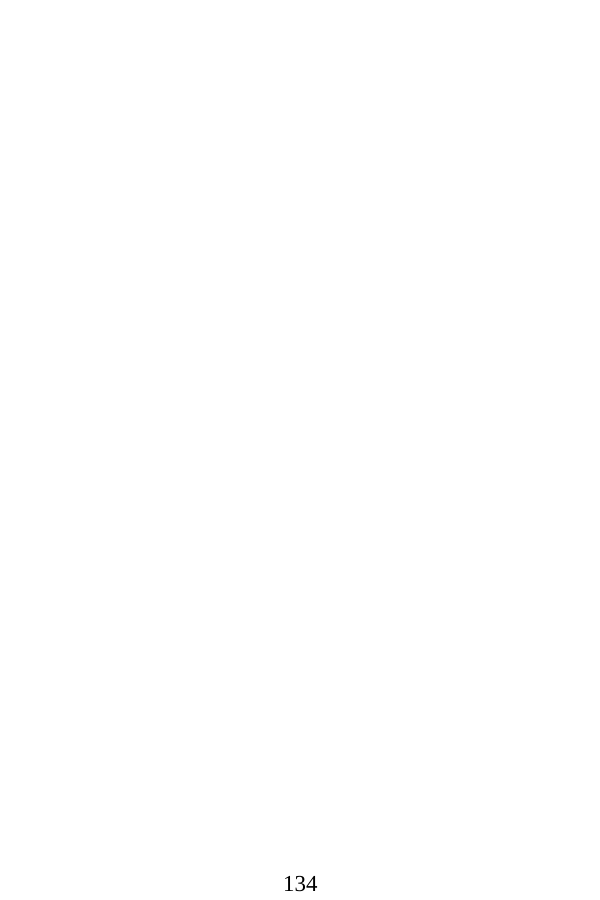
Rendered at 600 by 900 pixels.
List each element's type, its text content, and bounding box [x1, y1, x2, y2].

text VII.II [37, 469, 562, 492]
text I picked up Hannah who was seeming less woozy. We got onto Patton as she announced she would like to do lunch first. After debating Jalisco, Paraiso, Muñoz, we decided on Paraiso, had a very pleasant lunch, both of us ordering special #1 and sharing a Coke. [37, 37, 562, 174]
text We went to the cellphone repair store, which was busier/more chaotic than she had hyped it up to be, drove back to her house. I declined her invitation to see the cats, drove to Hillcrest, killed ogres in Tanars, flew to Feralas, killed cave yeti, water elementals, giants, hit level 50, hearthed to Booty Bay, switched to Tokup, did four arena runs, LBRS, UBRS, took a break, ran MC, won nothing, ran ZG, won an idol, a bloodscythe, ring of the Gurubashi berserker, unsure if I would ever use it. It was one in the morning. I was very tired and went immediately to sleep. [37, 174, 562, 446]
text I woke from dreams about Eden’s pre-funeral, heard from Erica that Tony had moved out. She then delicately asked about rent. I said I would try to be caught up soon, continued to worry about life as the builders showed up/folded laundry, let Myrtle out.924 [37, 514, 562, 651]
